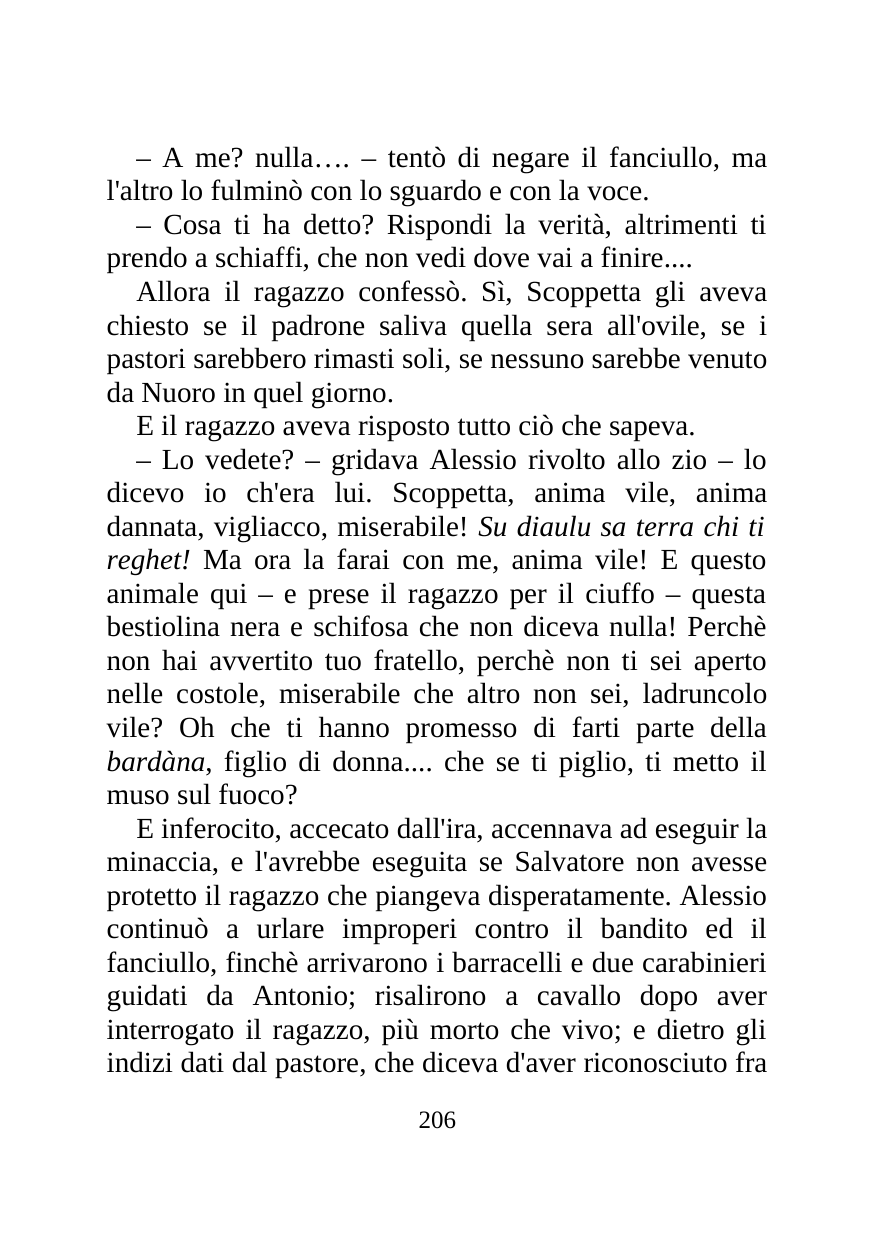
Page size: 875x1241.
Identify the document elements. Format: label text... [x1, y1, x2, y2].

text Allora il ragazzo confessò. Sì, Scoppetta gli aveva chiesto se il padrone saliva quella sera all'ovile, se i pastori sarebbero rimasti soli, se nessuno sarebbe venuto da Nuoro in quel giorno. [106, 274, 768, 408]
text – Lo vedete? – gridava Alessio rivolto allo zio – lo dicevo io ch'era lui. Scoppetta, anima vile, anima dannata, vigliacco, miserabile! Su diaulu sa terra chi ti reghet! Ma ora la farai con me, anima vile! E questo animale qui – e prese il ragazzo per il ciuffo – questa bestiolina nera e schifosa che non diceva nulla! Perchè non hai avvertito tuo fratello, perchè non ti sei aperto nelle costole, miserabile che altro non sei, ladruncolo vile? Oh che ti hanno promesso di farti parte della bardàna, figlio di donna.... che se ti piglio, ti metto il muso sul fuoco? [106, 442, 768, 811]
text E inferocito, accecato dall'ira, accennava ad eseguir la minaccia, e l'avrebbe eseguita se Salvatore non avesse protetto il ragazzo che piangeva disperatamente. Alessio continuò a urlare improperi contro il bandito ed il fanciullo, finchè arrivarono i barracelli e due carabinieri guidati da Antonio; risalirono a cavallo dopo aver interrogato il ragazzo, più morto che vivo; e dietro gli indizi dati dal pastore, che diceva d'aver riconosciuto fra [106, 811, 768, 1079]
text – A me? nulla…. – tentò di negare il fanciullo, ma l'altro lo fulminò con lo sguardo e con la voce. [106, 140, 768, 207]
text E il ragazzo aveva risposto tutto ciò che sapeva. [106, 408, 768, 442]
text – Cosa ti ha detto? Rispondi la verità, altrimenti ti prendo a schiaffi, che non vedi dove vai a finire.... [106, 207, 768, 274]
